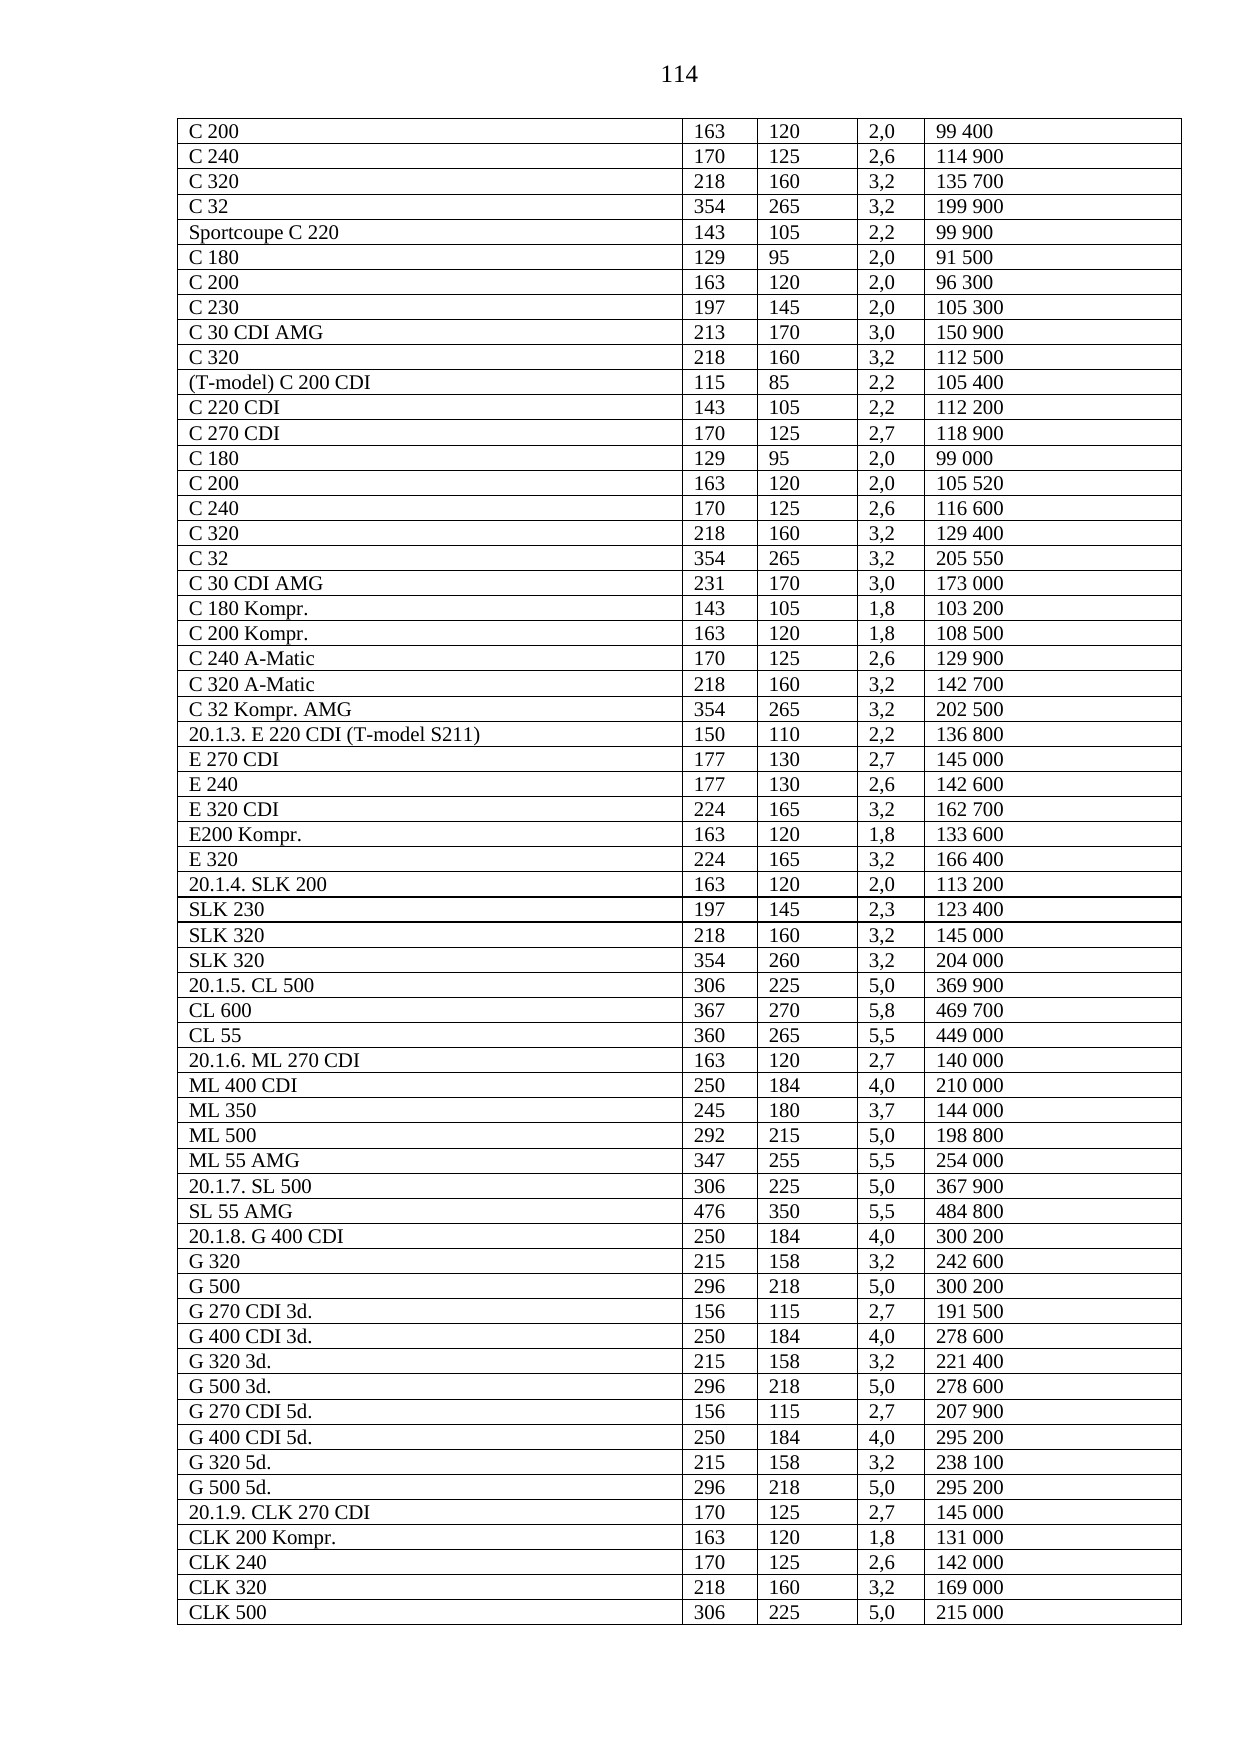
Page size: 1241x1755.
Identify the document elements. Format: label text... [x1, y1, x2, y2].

table_cell 295 200 [925, 1425, 1181, 1449]
table_cell 145 [758, 295, 857, 319]
table_cell 156 [683, 1299, 757, 1323]
table_cell 3,2 [858, 1450, 924, 1474]
table_cell 3,0 [858, 571, 924, 595]
table_cell 5,0 [858, 1174, 924, 1198]
table_cell 231 [683, 571, 757, 595]
table_cell 2,6 [858, 646, 924, 670]
table_cell G 270 CDI 3d. [178, 1299, 682, 1323]
table_cell 170 [758, 320, 857, 344]
table_cell 170 [683, 646, 757, 670]
table_cell 306 [683, 1174, 757, 1198]
table_cell 210 000 [925, 1073, 1181, 1097]
table_cell 5,0 [858, 1475, 924, 1499]
table_cell 218 [683, 169, 757, 193]
table_cell 484 800 [925, 1199, 1181, 1223]
table_cell 221 400 [925, 1349, 1181, 1373]
table_cell CLK 320 [178, 1575, 682, 1599]
table_cell 224 [683, 797, 757, 821]
table_cell 145 000 [925, 747, 1181, 771]
table_cell 215 [683, 1450, 757, 1474]
table_cell 354 [683, 546, 757, 570]
table_cell 143 [683, 596, 757, 620]
table_cell 2,7 [858, 1299, 924, 1323]
table_cell 163 [683, 822, 757, 846]
table_cell 125 [758, 1500, 857, 1524]
table_cell 306 [683, 973, 757, 997]
table_cell G 320 [178, 1249, 682, 1273]
table_cell 215 [683, 1249, 757, 1273]
table_cell 4,0 [858, 1224, 924, 1248]
table_cell 369 900 [925, 973, 1181, 997]
table_cell CL 55 [178, 1023, 682, 1047]
table_cell 2,7 [858, 747, 924, 771]
table_cell 3,2 [858, 671, 924, 696]
table_cell 250 [683, 1224, 757, 1248]
table_cell 160 [758, 923, 857, 947]
table_cell 99 400 [925, 119, 1181, 143]
table_cell 158 [758, 1349, 857, 1373]
table_cell 197 [683, 898, 757, 921]
table_cell 360 [683, 1023, 757, 1047]
table_cell 2,0 [858, 119, 924, 143]
table_cell 142 000 [925, 1550, 1181, 1574]
table_cell 105 [758, 596, 857, 620]
table_cell E 240 [178, 772, 682, 796]
table_cell 99 000 [925, 446, 1181, 469]
table_cell 260 [758, 948, 857, 972]
table_cell 2,2 [858, 370, 924, 394]
table_cell 213 [683, 320, 757, 344]
table_cell 2,0 [858, 446, 924, 469]
table_cell G 320 3d. [178, 1349, 682, 1373]
table_cell C 240 [178, 496, 682, 520]
table_cell 169 000 [925, 1575, 1181, 1599]
table_cell 160 [758, 521, 857, 545]
table_cell 165 [758, 847, 857, 871]
table_cell C 180 [178, 245, 682, 269]
table_cell 292 [683, 1123, 757, 1147]
table_cell C 32 Kompr. AMG [178, 697, 682, 721]
table_cell 20.1.4. SLK 200 [178, 872, 682, 896]
table_cell 225 [758, 1600, 857, 1624]
table_cell 150 [683, 722, 757, 746]
table_cell 250 [683, 1425, 757, 1449]
table_cell ML 55 AMG [178, 1149, 682, 1172]
table_cell CLK 240 [178, 1550, 682, 1574]
table_cell 3,2 [858, 1575, 924, 1599]
table_cell 4,0 [858, 1425, 924, 1449]
table_cell 191 500 [925, 1299, 1181, 1323]
table_cell 184 [758, 1224, 857, 1248]
table_cell 20.1.8. G 400 CDI [178, 1224, 682, 1248]
table_cell 245 [683, 1098, 757, 1122]
table_cell C 180 [178, 446, 682, 469]
table_cell 140 000 [925, 1048, 1181, 1072]
table_cell 250 [683, 1324, 757, 1348]
table_cell 2,0 [858, 872, 924, 896]
table_cell 5,8 [858, 998, 924, 1022]
table_cell 184 [758, 1073, 857, 1097]
table_cell 2,6 [858, 1550, 924, 1574]
table_cell 265 [758, 195, 857, 218]
table_cell 225 [758, 973, 857, 997]
table_cell 205 550 [925, 546, 1181, 570]
table_cell CLK 200 Kompr. [178, 1525, 682, 1549]
table_cell 218 [683, 345, 757, 369]
table_cell 296 [683, 1274, 757, 1298]
table_cell 163 [683, 1048, 757, 1072]
table_cell 143 [683, 395, 757, 419]
table_cell 125 [758, 144, 857, 168]
table_cell 350 [758, 1199, 857, 1223]
table_cell 367 [683, 998, 757, 1022]
table_cell 278 600 [925, 1374, 1181, 1398]
table_cell 5,5 [858, 1199, 924, 1223]
table_cell G 400 CDI 5d. [178, 1425, 682, 1449]
table_cell ML 400 CDI [178, 1073, 682, 1097]
table_cell SLK 320 [178, 923, 682, 947]
table_cell 115 [683, 370, 757, 394]
table_cell 142 700 [925, 671, 1181, 696]
table_cell 130 [758, 747, 857, 771]
table_cell 215 [683, 1349, 757, 1373]
table_cell 3,2 [858, 546, 924, 570]
table_cell 215 [758, 1123, 857, 1147]
table_cell 199 900 [925, 195, 1181, 218]
table_cell SLK 320 [178, 948, 682, 972]
table_cell C 230 [178, 295, 682, 319]
table_cell 3,2 [858, 797, 924, 821]
table_cell 20.1.7. SL 500 [178, 1174, 682, 1198]
table_cell 145 [758, 898, 857, 921]
table_cell (T-model) C 200 CDI [178, 370, 682, 394]
table_cell 218 [683, 1575, 757, 1599]
table_cell 250 [683, 1073, 757, 1097]
table_cell CL 600 [178, 998, 682, 1022]
table_cell 204 000 [925, 948, 1181, 972]
table_cell 265 [758, 1023, 857, 1047]
table_cell 3,0 [858, 320, 924, 344]
table_cell 115 [758, 1400, 857, 1423]
table_cell 184 [758, 1425, 857, 1449]
table_cell 202 500 [925, 697, 1181, 721]
table_cell G 500 3d. [178, 1374, 682, 1398]
table_cell 105 [758, 395, 857, 419]
table_cell C 320 A-Matic [178, 671, 682, 696]
table_cell 5,0 [858, 1274, 924, 1298]
table_cell 170 [758, 571, 857, 595]
table_cell 238 100 [925, 1450, 1181, 1474]
table_cell 218 [758, 1374, 857, 1398]
table_cell 20.1.9. CLK 270 CDI [178, 1500, 682, 1524]
table_cell 96 300 [925, 270, 1181, 294]
table_cell C 200 [178, 119, 682, 143]
table_cell 2,6 [858, 772, 924, 796]
table_cell 2,2 [858, 395, 924, 419]
table_cell 120 [758, 822, 857, 846]
table_cell 2,0 [858, 245, 924, 269]
table_cell 105 300 [925, 295, 1181, 319]
table_cell 170 [683, 144, 757, 168]
table_cell 2,0 [858, 270, 924, 294]
table_cell G 500 5d. [178, 1475, 682, 1499]
table_cell 135 700 [925, 169, 1181, 193]
table_cell 163 [683, 270, 757, 294]
table_cell 306 [683, 1600, 757, 1624]
table_cell 5,5 [858, 1023, 924, 1047]
table_cell 3,2 [858, 345, 924, 369]
table_cell 160 [758, 345, 857, 369]
table_cell 3,2 [858, 1349, 924, 1373]
table_cell C 180 Kompr. [178, 596, 682, 620]
table_cell G 500 [178, 1274, 682, 1298]
table_cell 218 [758, 1274, 857, 1298]
table_cell 105 [758, 220, 857, 244]
table_cell 218 [758, 1475, 857, 1499]
table_cell 177 [683, 747, 757, 771]
table_cell 2,0 [858, 471, 924, 495]
table_cell 20.1.3. E 220 CDI (T-model S211) [178, 722, 682, 746]
table_cell 129 [683, 245, 757, 269]
table_cell 136 800 [925, 722, 1181, 746]
table_cell 2,0 [858, 295, 924, 319]
table_cell C 200 [178, 471, 682, 495]
table_cell 158 [758, 1450, 857, 1474]
table_cell 163 [683, 1525, 757, 1549]
table_cell 3,2 [858, 923, 924, 947]
table_cell 20.1.5. CL 500 [178, 973, 682, 997]
table_cell 120 [758, 471, 857, 495]
table_cell 5,0 [858, 1600, 924, 1624]
table_cell 3,2 [858, 195, 924, 218]
table_cell 1,8 [858, 621, 924, 645]
table_cell E200 Kompr. [178, 822, 682, 846]
table_cell C 220 CDI [178, 395, 682, 419]
table_cell 177 [683, 772, 757, 796]
table_cell C 30 CDI AMG [178, 320, 682, 344]
table_cell 162 700 [925, 797, 1181, 821]
table_cell 129 [683, 446, 757, 469]
table_cell 116 600 [925, 496, 1181, 520]
table_cell 125 [758, 420, 857, 444]
table_cell CLK 500 [178, 1600, 682, 1624]
table_cell 163 [683, 119, 757, 143]
table_cell SL 55 AMG [178, 1199, 682, 1223]
table_cell 300 200 [925, 1224, 1181, 1248]
table_cell C 320 [178, 521, 682, 545]
table_cell 160 [758, 1575, 857, 1599]
table_cell 184 [758, 1324, 857, 1348]
table_cell 120 [758, 621, 857, 645]
table_cell C 240 A-Matic [178, 646, 682, 670]
table_cell 5,0 [858, 973, 924, 997]
table_cell 165 [758, 797, 857, 821]
table_cell 265 [758, 697, 857, 721]
table_cell 224 [683, 847, 757, 871]
table_cell 112 200 [925, 395, 1181, 419]
table_cell 170 [683, 420, 757, 444]
table_cell 265 [758, 546, 857, 570]
table_cell 3,2 [858, 521, 924, 545]
table_cell 173 000 [925, 571, 1181, 595]
table_cell 3,2 [858, 948, 924, 972]
table_cell 112 500 [925, 345, 1181, 369]
table_cell 254 000 [925, 1149, 1181, 1172]
table_cell 207 900 [925, 1400, 1181, 1423]
table_cell 3,2 [858, 169, 924, 193]
table_cell 1,8 [858, 822, 924, 846]
table_cell 4,0 [858, 1324, 924, 1348]
table_cell 160 [758, 169, 857, 193]
table_cell 144 000 [925, 1098, 1181, 1122]
table_cell C 200 [178, 270, 682, 294]
table_cell SLK 230 [178, 898, 682, 921]
table_cell 95 [758, 245, 857, 269]
table_cell 296 [683, 1374, 757, 1398]
table_cell 170 [683, 1550, 757, 1574]
table_cell G 270 CDI 5d. [178, 1400, 682, 1423]
table_cell 20.1.6. ML 270 CDI [178, 1048, 682, 1072]
table_cell 2,7 [858, 1400, 924, 1423]
table_cell 170 [683, 1500, 757, 1524]
table_cell 156 [683, 1400, 757, 1423]
table_cell 218 [683, 521, 757, 545]
table_cell 354 [683, 697, 757, 721]
table_cell 115 [758, 1299, 857, 1323]
table_cell 163 [683, 872, 757, 896]
table_cell 120 [758, 119, 857, 143]
table_cell 218 [683, 923, 757, 947]
table_cell 120 [758, 1048, 857, 1072]
table_cell C 200 Kompr. [178, 621, 682, 645]
table_cell 3,2 [858, 1249, 924, 1273]
table_cell 160 [758, 671, 857, 696]
table_cell 5,0 [858, 1123, 924, 1147]
table_cell 2,7 [858, 1048, 924, 1072]
table_cell 120 [758, 1525, 857, 1549]
table_cell 150 900 [925, 320, 1181, 344]
table_cell 125 [758, 646, 857, 670]
table_cell 131 000 [925, 1525, 1181, 1549]
table_cell 2,7 [858, 420, 924, 444]
table_cell 163 [683, 471, 757, 495]
table_cell E 320 [178, 847, 682, 871]
table_cell 145 000 [925, 923, 1181, 947]
table_cell 143 [683, 220, 757, 244]
table_cell 129 400 [925, 521, 1181, 545]
table_cell 367 900 [925, 1174, 1181, 1198]
table_cell 145 000 [925, 1500, 1181, 1524]
table_cell C 320 [178, 169, 682, 193]
table_cell 142 600 [925, 772, 1181, 796]
table_cell 469 700 [925, 998, 1181, 1022]
table_cell 130 [758, 772, 857, 796]
table_cell 103 200 [925, 596, 1181, 620]
table_cell 2,3 [858, 898, 924, 921]
table_cell 118 900 [925, 420, 1181, 444]
table_cell 278 600 [925, 1324, 1181, 1348]
table_cell 354 [683, 948, 757, 972]
table_cell 2,6 [858, 496, 924, 520]
table_cell 105 520 [925, 471, 1181, 495]
table_cell 110 [758, 722, 857, 746]
table_cell 3,2 [858, 847, 924, 871]
table_cell 123 400 [925, 898, 1181, 921]
table_cell G 400 CDI 3d. [178, 1324, 682, 1348]
table_cell 133 600 [925, 822, 1181, 846]
table_cell 113 200 [925, 872, 1181, 896]
table_cell 5,0 [858, 1374, 924, 1398]
table_cell 198 800 [925, 1123, 1181, 1147]
table_cell 218 [683, 671, 757, 696]
table_cell 295 200 [925, 1475, 1181, 1499]
table_cell 449 000 [925, 1023, 1181, 1047]
table_cell 129 900 [925, 646, 1181, 670]
table_cell 5,5 [858, 1149, 924, 1172]
table_cell 91 500 [925, 245, 1181, 269]
table_cell 3,7 [858, 1098, 924, 1122]
table_cell 99 900 [925, 220, 1181, 244]
table_cell 2,7 [858, 1500, 924, 1524]
table_cell 225 [758, 1174, 857, 1198]
table_cell 255 [758, 1149, 857, 1172]
table_cell E 320 CDI [178, 797, 682, 821]
table_cell 215 000 [925, 1600, 1181, 1624]
table_cell C 32 [178, 195, 682, 218]
table_cell ML 350 [178, 1098, 682, 1122]
table_cell 85 [758, 370, 857, 394]
table_cell 166 400 [925, 847, 1181, 871]
table_cell 170 [683, 496, 757, 520]
table_cell 4,0 [858, 1073, 924, 1097]
table_cell 105 400 [925, 370, 1181, 394]
table_cell C 240 [178, 144, 682, 168]
table_cell 108 500 [925, 621, 1181, 645]
table_cell 354 [683, 195, 757, 218]
table_cell E 270 CDI [178, 747, 682, 771]
table_cell 476 [683, 1199, 757, 1223]
table_cell 120 [758, 872, 857, 896]
table_cell 120 [758, 270, 857, 294]
table_cell 1,8 [858, 596, 924, 620]
table_cell 3,2 [858, 697, 924, 721]
table_cell C 32 [178, 546, 682, 570]
table_cell 296 [683, 1475, 757, 1499]
table_cell 163 [683, 621, 757, 645]
table_cell 114 900 [925, 144, 1181, 168]
table_cell G 320 5d. [178, 1450, 682, 1474]
table_cell 180 [758, 1098, 857, 1122]
table_cell C 30 CDI AMG [178, 571, 682, 595]
table_cell 158 [758, 1249, 857, 1273]
table_cell 300 200 [925, 1274, 1181, 1298]
table_cell ML 500 [178, 1123, 682, 1147]
table_cell C 320 [178, 345, 682, 369]
table_cell 242 600 [925, 1249, 1181, 1273]
table_cell C 270 CDI [178, 420, 682, 444]
table_cell 197 [683, 295, 757, 319]
table_cell 2,2 [858, 220, 924, 244]
table_cell 270 [758, 998, 857, 1022]
table_cell Sportcoupe C 220 [178, 220, 682, 244]
table_cell 347 [683, 1149, 757, 1172]
table_cell 2,6 [858, 144, 924, 168]
table_cell 95 [758, 446, 857, 469]
table_cell 2,2 [858, 722, 924, 746]
table_cell 125 [758, 1550, 857, 1574]
table_cell 125 [758, 496, 857, 520]
table_cell 1,8 [858, 1525, 924, 1549]
